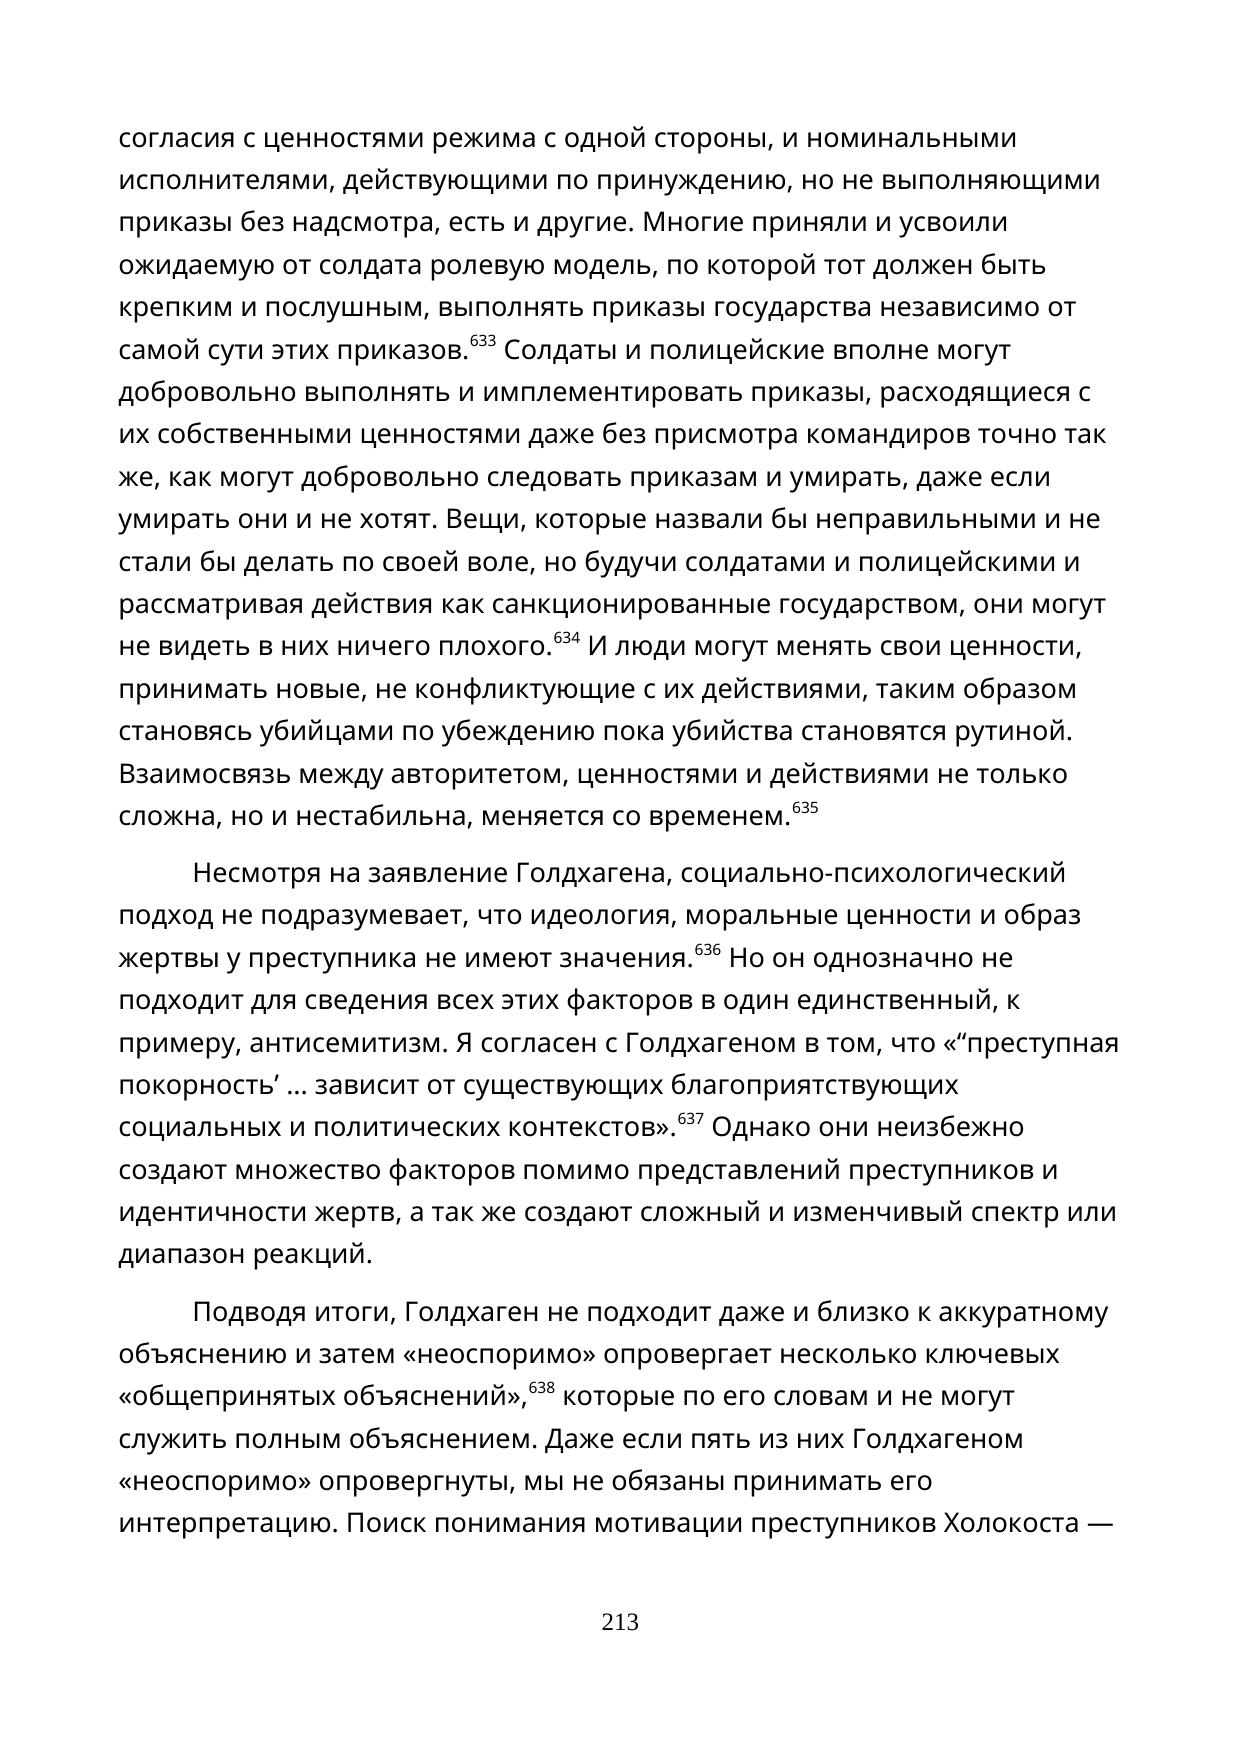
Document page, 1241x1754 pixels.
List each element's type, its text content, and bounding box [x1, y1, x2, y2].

text Несмотря на заявление Голдхагена, социально-психологический подход не подразумевает, что идеология, моральные ценности и образ жертвы у преступника не имеют значения. Но он однозначно не подходит для сведения всех этих факторов в один единственный, к примеру, антисемитизм. Я согласен с Голдхагеном в том, что «“преступная покорность’ ... зависит от существующих благоприятствующих социальных и политических контекстов». Однако они неизбежно создают множество факторов помимо представлений преступников и идентичности жертв, а так же создают сложный и изменчивый спектр или диапазон реакций. [118, 853, 1122, 1272]
text согласия с ценностями режима с одной стороны, и номинальными исполнителями, действующими по принуждению, но не выполняющими приказы без надсмотра, есть и другие. Многие приняли и усвоили ожидаемую от солдата ролевую модель, по которой тот должен быть крепким и послушным, выполнять приказы государства независимо от самой сути этих приказов. Солдаты и полицейские вполне могут добровольно выполнять и имплементировать приказы, расходящиеся с их собственными ценностями даже без присмотра командиров точно так же, как могут добровольно следовать приказам и умирать, даже если умирать они и не хотят. Вещи, которые назвали бы неправильными и не стали бы делать по своей воле, но будучи солдатами и полицейскими и рассматривая действия как санкционированные государством, они могут не видеть в них ничего плохого. И люди могут менять свои ценности, принимать новые, не конфликтующие с их действиями, таким образом становясь убийцами по убеждению пока убийства становятся рутиной. Взаимосвязь между авторитетом, ценностями и действиями не только сложна, но и нестабильна, меняется со временем. [118, 118, 1122, 833]
text Подводя итоги, Голдхаген не подходит даже и близко к аккуратному объяснению и затем «неоспоримо» опровергает несколько ключевых «общепринятых объяснений», которые по его словам и не могут служить полным объяснением. Даже если пять из них Голдхагеном «неоспоримо» опровергнуты, мы не обязаны принимать его интерпретацию. Поиск понимания мотивации преступников Холокоста — [118, 1292, 1122, 1541]
